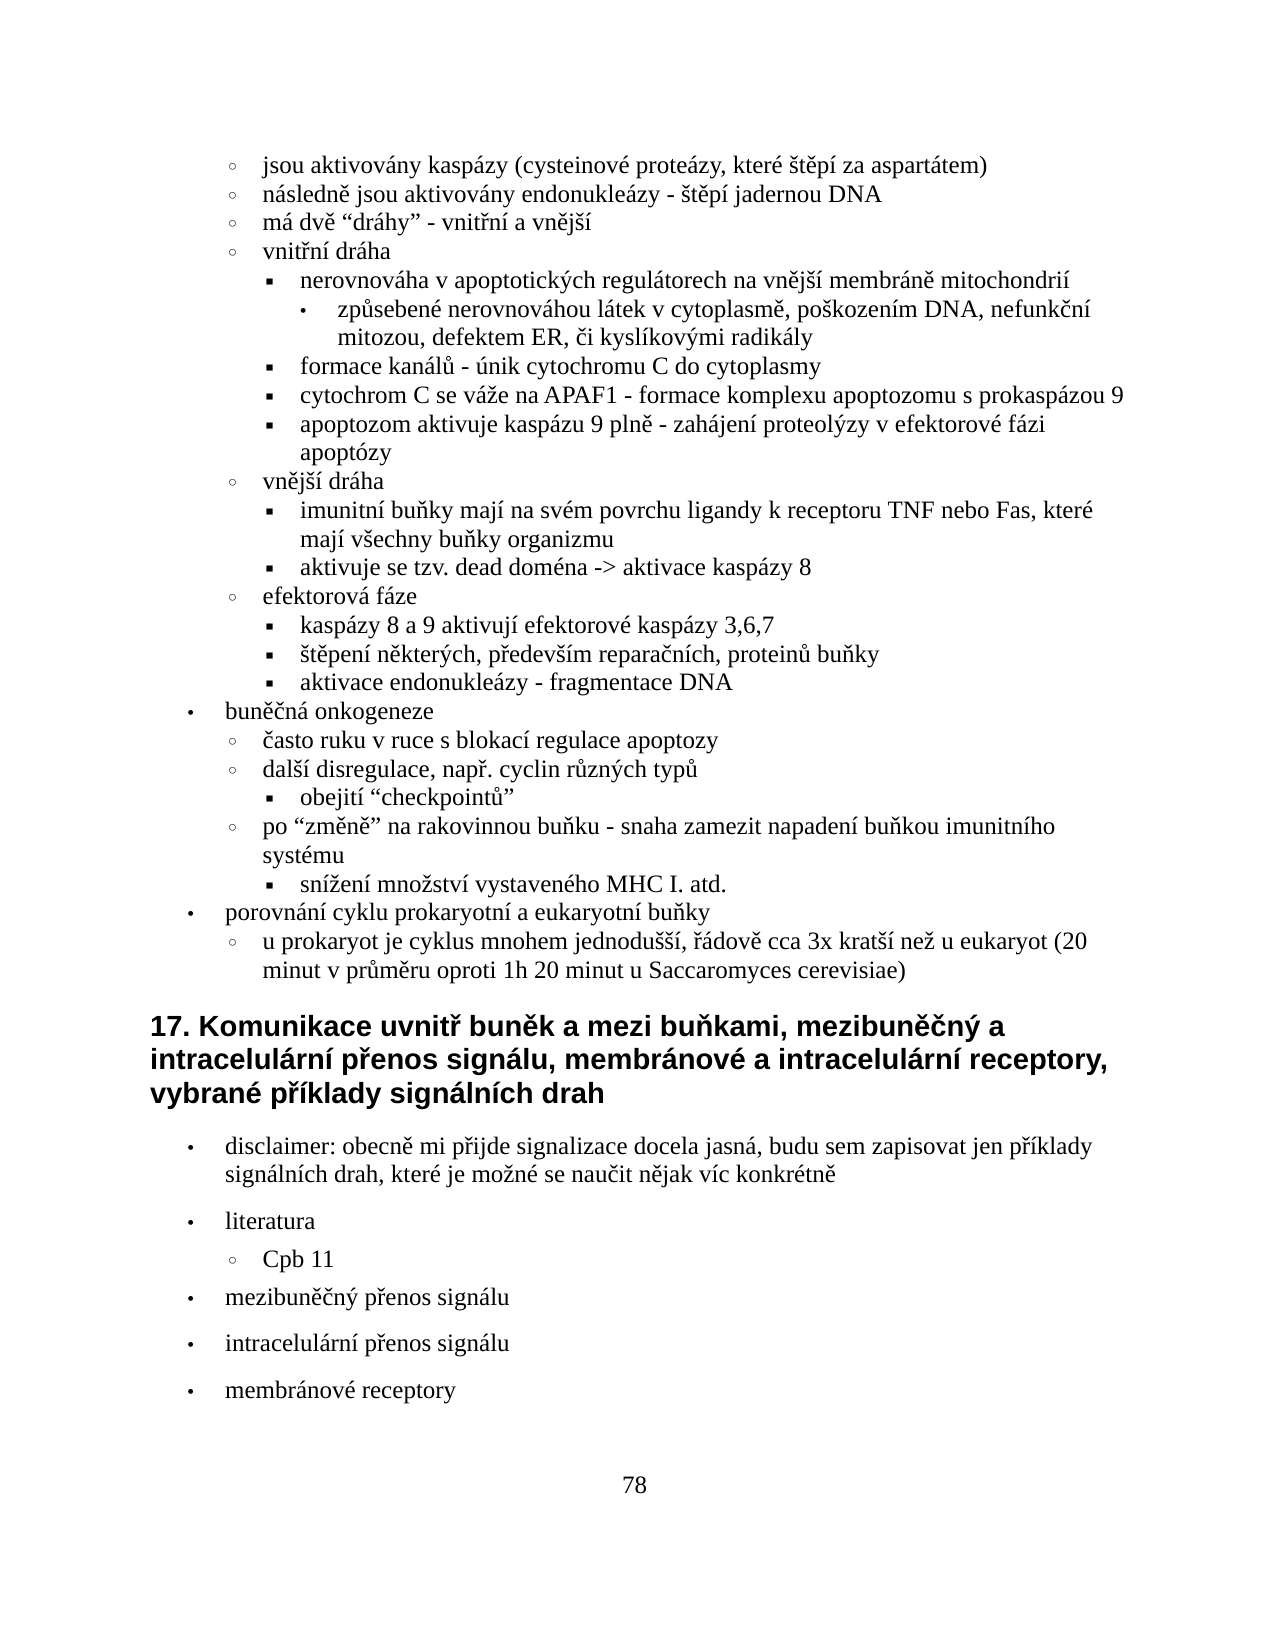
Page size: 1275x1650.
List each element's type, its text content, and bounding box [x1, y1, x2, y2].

list buněčná onkogeneze [187, 696, 1125, 725]
list apoptozom aktivuje kaspázu 9 plně - zahájení proteolýzy v efektorové fázi apoptózy [262, 409, 1125, 466]
list následně jsou aktivovány endonukleázy - štěpí jadernou DNA [225, 179, 1125, 207]
list po “změně” na rakovinnou buňku - snaha zamezit napadení buňkou imunitního systému [225, 811, 1125, 869]
list další disregulace, např. cyclin různých typů [225, 754, 1125, 782]
list u prokaryot je cyklus mnohem jednodušší, řádově cca 3x kratší než u eukaryot (20 minut v průměru oproti 1h 20 minut u Saccaromyces cerevisiae) [225, 926, 1125, 984]
list nerovnováha v apoptotických regulátorech na vnější membráně mitochondrií [262, 265, 1125, 294]
list snížení množství vystaveného MHC I. atd. [262, 869, 1125, 897]
list vnější dráha [225, 466, 1125, 495]
list membránové receptory [187, 1375, 1125, 1404]
list porovnání cyklu prokaryotní a eukaryotní buňky [187, 897, 1125, 926]
list formace kanálů - únik cytochromu C do cytoplasmy [262, 351, 1125, 380]
list kaspázy 8 a 9 aktivují efektorové kaspázy 3,6,7 [262, 610, 1125, 639]
list intracelulární přenos signálu [187, 1328, 1125, 1357]
list štěpení některých, především reparačních, proteinů buňky [262, 639, 1125, 667]
list efektorová fáze [225, 581, 1125, 610]
list aktivuje se tzv. dead doména -> aktivace kaspázy 8 [262, 552, 1125, 581]
list vnitřní dráha [225, 236, 1125, 265]
list obejití “checkpointů” [262, 782, 1125, 811]
list imunitní buňky mají na svém povrchu ligandy k receptoru TNF nebo Fas, které mají všechny buňky organizmu [262, 495, 1125, 552]
list aktivace endonukleázy - fragmentace DNA [262, 667, 1125, 696]
list jsou aktivovány kaspázy (cysteinové proteázy, které štěpí za aspartátem) [225, 150, 1125, 179]
list literatura [187, 1206, 1125, 1235]
list má dvě “dráhy” - vnitřní a vnější [225, 207, 1125, 236]
list často ruku v ruce s blokací regulace apoptozy [225, 725, 1125, 754]
list způsebené nerovnováhou látek v cytoplasmě, poškozením DNA, nefunkční mitozou, defektem ER, či kyslíkovými radikály [300, 294, 1125, 351]
list Cpb 11 [225, 1244, 1125, 1273]
list mezibuněčný přenos signálu [187, 1282, 1125, 1310]
subtitle 17. Komunikace uvnitř buněk a mezi buňkami, mezibuněčný a intracelulární přenos signálu, membránové a intracelulární receptory, vybrané příklady signálních drah [150, 1009, 1125, 1109]
list disclaimer: obecně mi přijde signalizace docela jasná, budu sem zapisovat jen příklady signálních drah, které je možné se naučit nějak víc konkrétně [187, 1131, 1125, 1188]
list cytochrom C se váže na APAF1 - formace komplexu apoptozomu s prokaspázou 9 [262, 380, 1125, 409]
